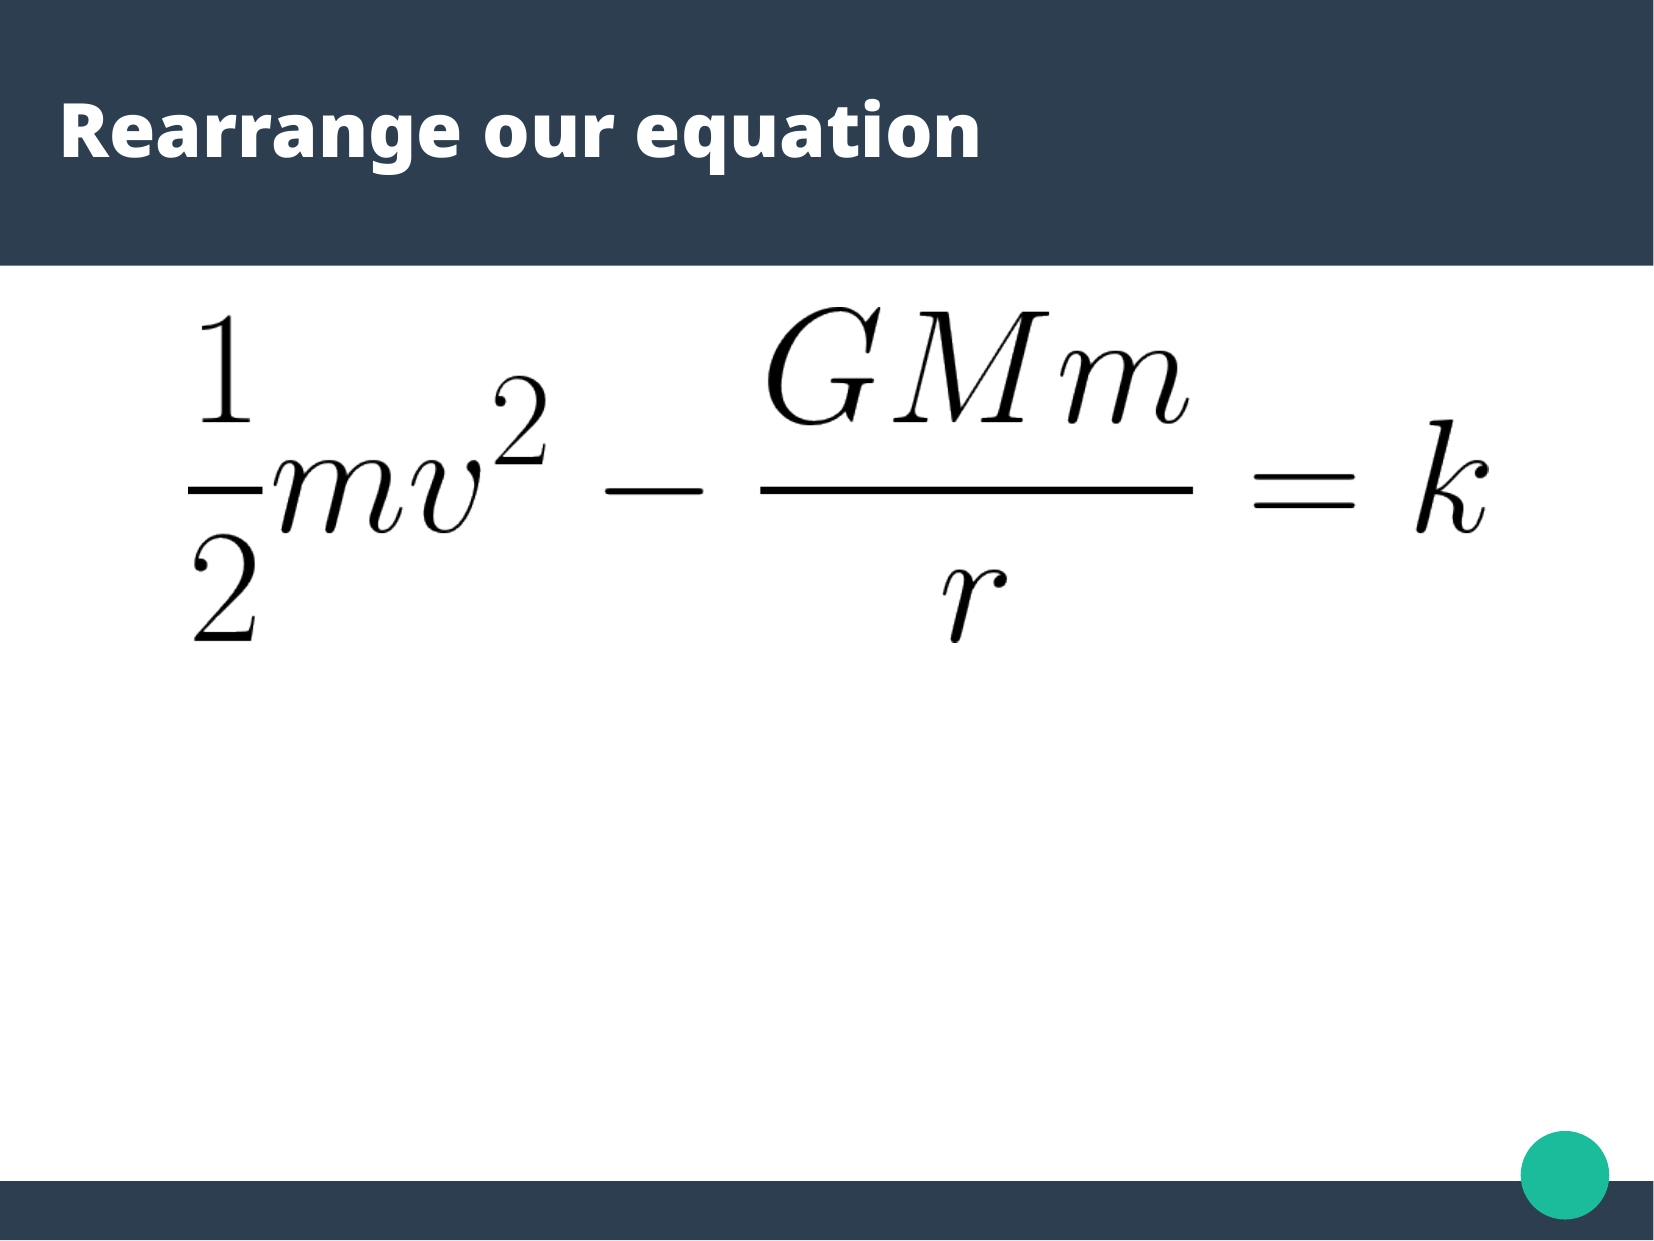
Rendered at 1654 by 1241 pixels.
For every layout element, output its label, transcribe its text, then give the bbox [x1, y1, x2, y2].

picture [188, 307, 1489, 643]
title Rearrange our equation [59, 49, 1595, 207]
